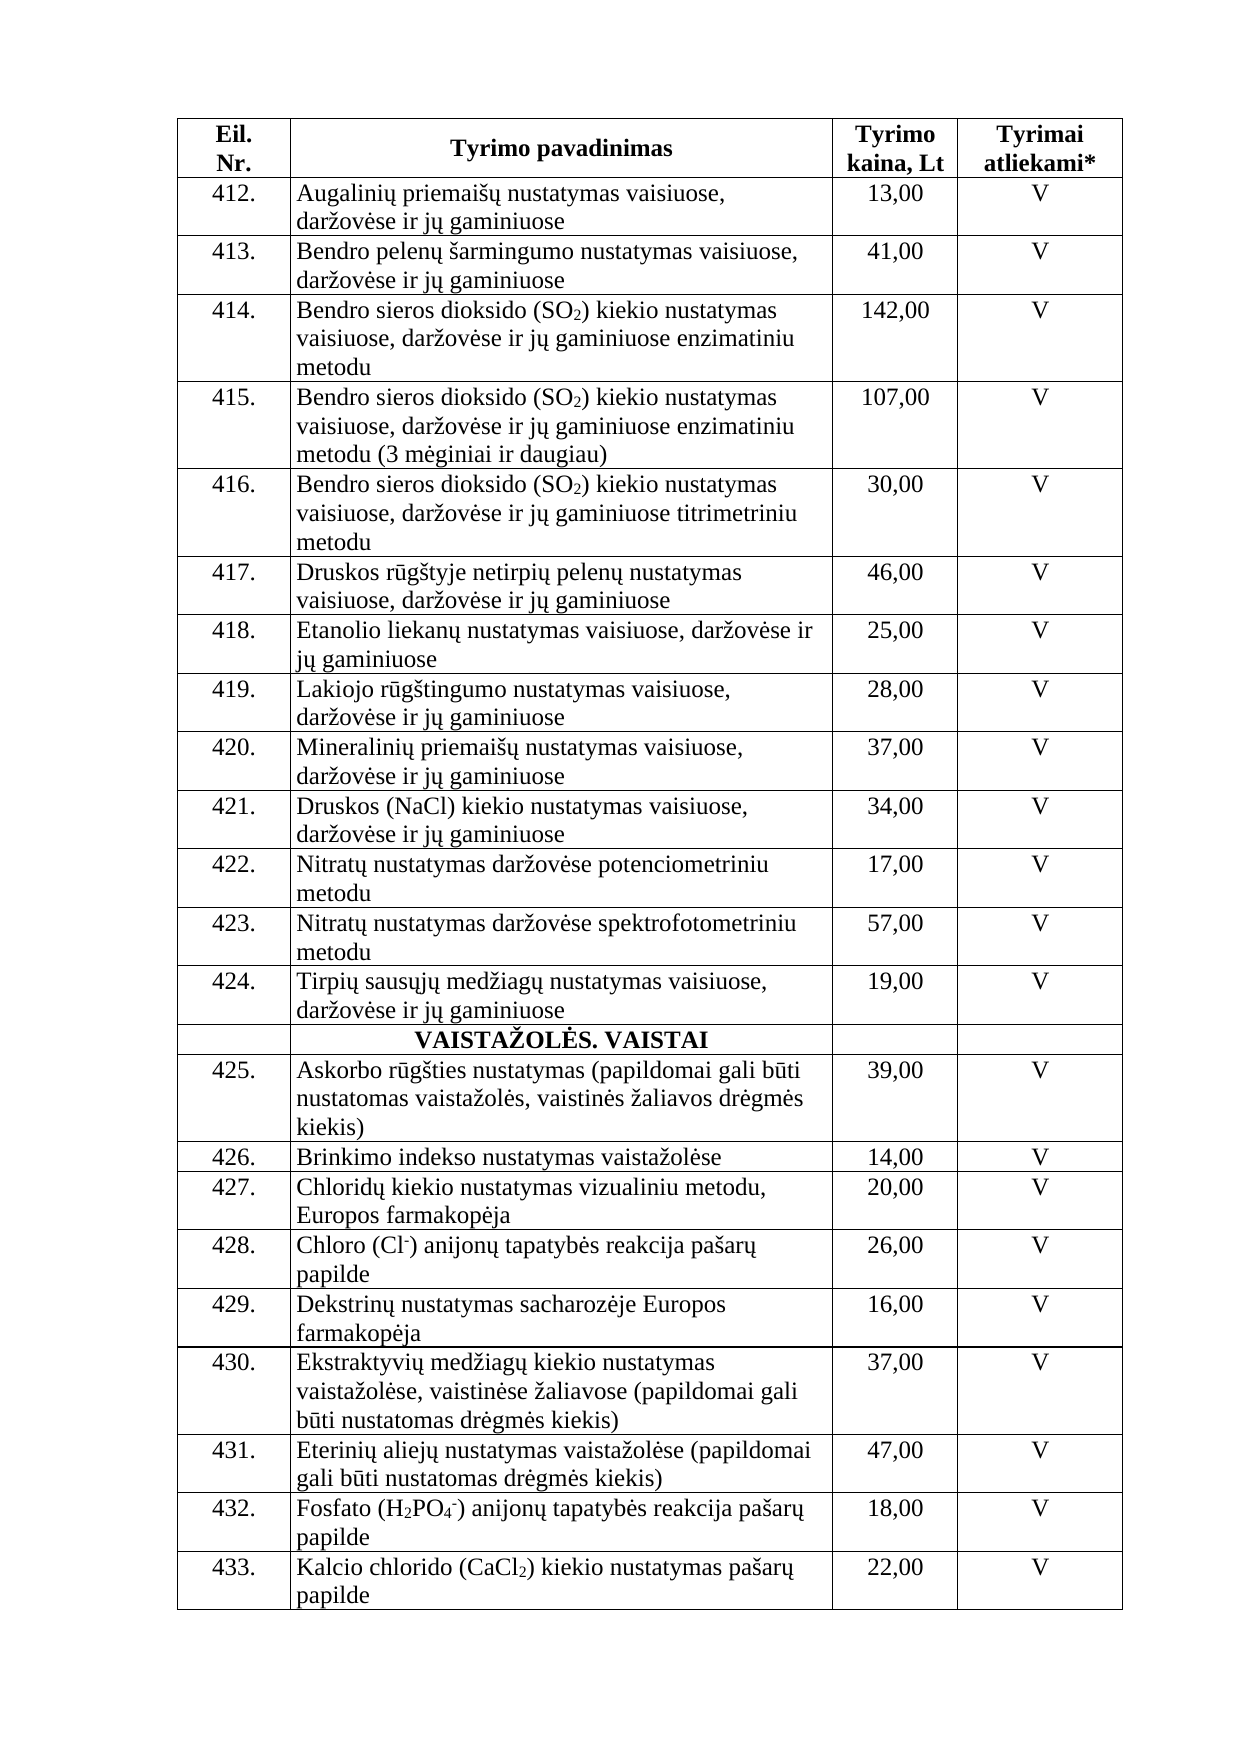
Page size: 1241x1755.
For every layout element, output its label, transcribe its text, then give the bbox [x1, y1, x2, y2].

table_cell Bendro sieros dioksido (SO2) kiekio nustatymas vaisiuose, daržovėse ir jų gaminiuose enzimatiniu metodu [291, 295, 832, 381]
table_cell Chloro (Cl-) anijonų tapatybės reakcija pašarų papilde [291, 1230, 832, 1288]
table_cell V [958, 1289, 1122, 1346]
table_cell [958, 1025, 1122, 1054]
table_cell V [958, 295, 1122, 381]
table_cell Vaistažolės. Vaistai [291, 1025, 832, 1054]
table_cell 18,00 [833, 1493, 957, 1551]
table_cell Eterinių aliejų nustatymas vaistažolėse (papildomai gali būti nustatomas drėgmės kiekis) [291, 1435, 832, 1492]
table_cell [833, 1025, 957, 1054]
table_cell Tirpių sausųjų medžiagų nustatymas vaisiuose, daržovėse ir jų gaminiuose [291, 966, 832, 1024]
table_cell 17,00 [833, 849, 957, 907]
table_cell Mineralinių priemaišų nustatymas vaisiuose, daržovėse ir jų gaminiuose [291, 732, 832, 790]
table_cell Lakiojo rūgštingumo nustatymas vaisiuose, daržovėse ir jų gaminiuose [291, 674, 832, 731]
table_cell 430. [178, 1348, 290, 1434]
table_cell 415. [178, 382, 290, 468]
table_cell Nitratų nustatymas daržovėse potenciometriniu metodu [291, 849, 832, 907]
table_cell V [958, 1493, 1122, 1551]
table_cell Ekstraktyvių medžiagų kiekio nustatymas vaistažolėse, vaistinėse žaliavose (papildomai gali būti nustatomas drėgmės kiekis) [291, 1348, 832, 1434]
table_header Eil. Nr. [178, 119, 290, 177]
table_header Tyrimo pavadinimas [291, 119, 832, 177]
table_cell 14,00 [833, 1142, 957, 1171]
table_cell 107,00 [833, 382, 957, 468]
table_cell 34,00 [833, 791, 957, 848]
table_cell V [958, 469, 1122, 556]
table_cell 431. [178, 1435, 290, 1492]
table_cell Fosfato (H2PO4-) anijonų tapatybės reakcija pašarų papilde [291, 1493, 832, 1551]
table_cell 422. [178, 849, 290, 907]
table_cell V [958, 557, 1122, 614]
table_cell V [958, 732, 1122, 790]
table_cell 57,00 [833, 908, 957, 965]
table_cell V [958, 1142, 1122, 1171]
table_cell 26,00 [833, 1230, 957, 1288]
table_cell Druskos rūgštyje netirpių pelenų nustatymas vaisiuose, daržovėse ir jų gaminiuose [291, 557, 832, 614]
table_header Tyrimo kaina, Lt [833, 119, 957, 177]
table_cell V [958, 178, 1122, 235]
table_cell 20,00 [833, 1172, 957, 1229]
table_cell V [958, 382, 1122, 468]
table_cell V [958, 1172, 1122, 1229]
table_cell 428. [178, 1230, 290, 1288]
table_cell 46,00 [833, 557, 957, 614]
table_cell 19,00 [833, 966, 957, 1024]
table_cell 25,00 [833, 615, 957, 673]
table_cell Brinkimo indekso nustatymas vaistažolėse [291, 1142, 832, 1171]
table_cell V [958, 1230, 1122, 1288]
table_cell 427. [178, 1172, 290, 1229]
table_cell 418. [178, 615, 290, 673]
table_cell 414. [178, 295, 290, 381]
table_cell V [958, 1348, 1122, 1434]
table_cell 16,00 [833, 1289, 957, 1346]
table_cell Nitratų nustatymas daržovėse spektrofotometriniu metodu [291, 908, 832, 965]
table_cell V [958, 1055, 1122, 1141]
table_cell 432. [178, 1493, 290, 1551]
table_cell 423. [178, 908, 290, 965]
table_cell 419. [178, 674, 290, 731]
table_cell 433. [178, 1552, 290, 1609]
table_cell V [958, 908, 1122, 965]
table_cell 417. [178, 557, 290, 614]
table_cell 413. [178, 236, 290, 294]
table_cell Kalcio chlorido (CaCl2) kiekio nustatymas pašarų papilde [291, 1552, 832, 1609]
table_cell 429. [178, 1289, 290, 1346]
table_cell 425. [178, 1055, 290, 1141]
table_cell Askorbo rūgšties nustatymas (papildomai gali būti nustatomas vaistažolės, vaistinės žaliavos drėgmės kiekis) [291, 1055, 832, 1141]
table_cell 424. [178, 966, 290, 1024]
table_cell V [958, 615, 1122, 673]
table_cell V [958, 1435, 1122, 1492]
table_cell Bendro pelenų šarmingumo nustatymas vaisiuose, daržovėse ir jų gaminiuose [291, 236, 832, 294]
table_cell 13,00 [833, 178, 957, 235]
table_cell 30,00 [833, 469, 957, 556]
table_cell [178, 1025, 290, 1054]
table_cell V [958, 236, 1122, 294]
table_cell Bendro sieros dioksido (SO2) kiekio nustatymas vaisiuose, daržovėse ir jų gaminiuose titrimetriniu metodu [291, 469, 832, 556]
table_cell Dekstrinų nustatymas sacharozėje Europos farmakopėja [291, 1289, 832, 1346]
table_cell 420. [178, 732, 290, 790]
table_cell V [958, 791, 1122, 848]
table_cell 22,00 [833, 1552, 957, 1609]
table_cell 41,00 [833, 236, 957, 294]
table_cell 37,00 [833, 1348, 957, 1434]
table_cell 416. [178, 469, 290, 556]
table_cell V [958, 966, 1122, 1024]
table_cell Bendro sieros dioksido (SO2) kiekio nustatymas vaisiuose, daržovėse ir jų gaminiuose enzimatiniu metodu (3 mėginiai ir daugiau) [291, 382, 832, 468]
table_cell Chloridų kiekio nustatymas vizualiniu metodu, Europos farmakopėja [291, 1172, 832, 1229]
table_header Tyrimai atliekami* [958, 119, 1122, 177]
table_cell 142,00 [833, 295, 957, 381]
table_cell 39,00 [833, 1055, 957, 1141]
table_cell 421. [178, 791, 290, 848]
table_cell 37,00 [833, 732, 957, 790]
table_cell V [958, 674, 1122, 731]
table_cell Augalinių priemaišų nustatymas vaisiuose, daržovėse ir jų gaminiuose [291, 178, 832, 235]
table_cell V [958, 1552, 1122, 1609]
table_cell 47,00 [833, 1435, 957, 1492]
table_cell 28,00 [833, 674, 957, 731]
table_cell Etanolio liekanų nustatymas vaisiuose, daržovėse ir jų gaminiuose [291, 615, 832, 673]
table_cell 426. [178, 1142, 290, 1171]
table_cell 412. [178, 178, 290, 235]
table_cell Druskos (NaCl) kiekio nustatymas vaisiuose, daržovėse ir jų gaminiuose [291, 791, 832, 848]
table_cell V [958, 849, 1122, 907]
